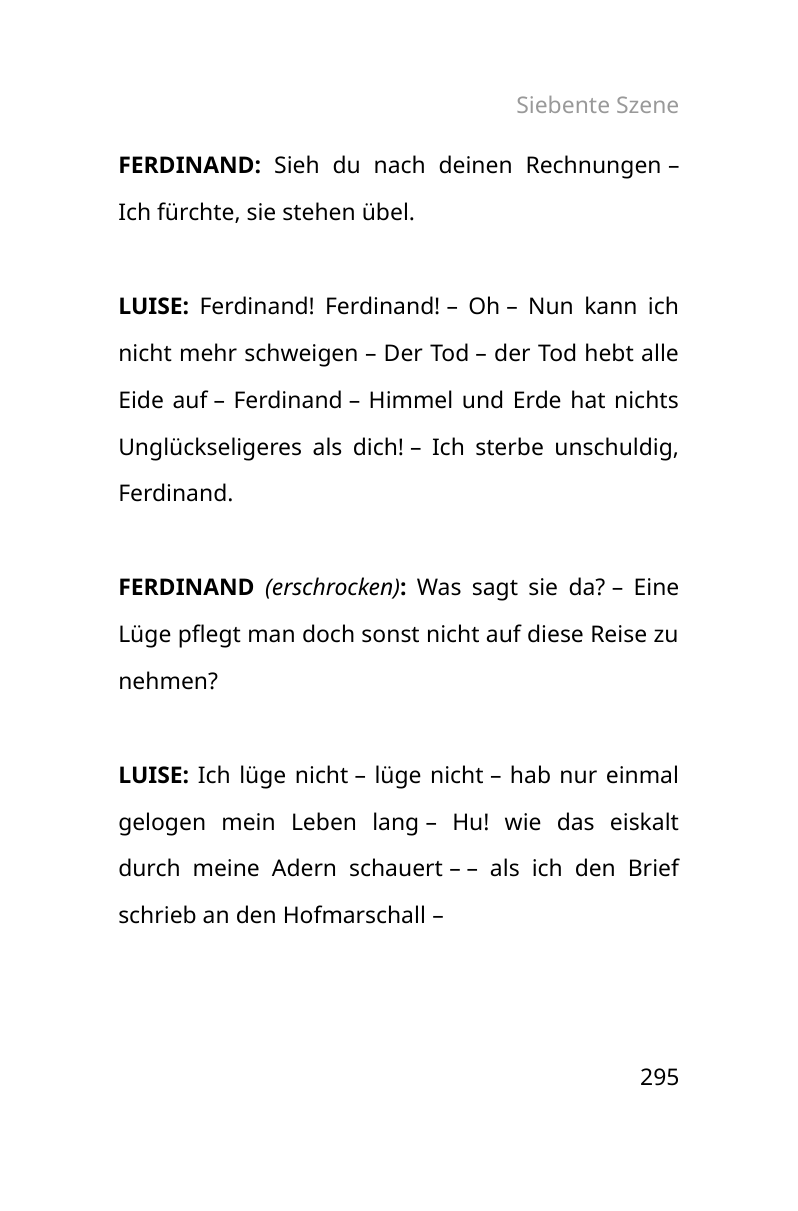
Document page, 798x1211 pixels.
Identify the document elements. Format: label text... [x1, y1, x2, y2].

text LUISE: Ich lüge nicht – lüge nicht – hab nur einmal gelogen mein Leben lang – Hu! wie das eiskalt durch meine Adern schauert – – als ich den Brief schrieb an den Hofmarschall – [118, 723, 679, 931]
text FERDINAND (erschrocken): Was sagt sie da? – Eine Lüge pflegt man doch sonst nicht auf diese Reise zu nehmen? [118, 536, 679, 696]
text FERDINAND: Sieh du nach deinen Rechnungen – Ich fürchte, sie stehen übel. [118, 149, 679, 227]
text LUISE: Ferdinand! Ferdinand! – Oh – Nun kann ich nicht mehr schweigen – Der Tod – der Tod hebt alle Eide auf – Ferdinand – Himmel und Erde hat nichts Unglückseligeres als dich! – Ich sterbe unschuldig, Ferdinand. [118, 255, 679, 509]
